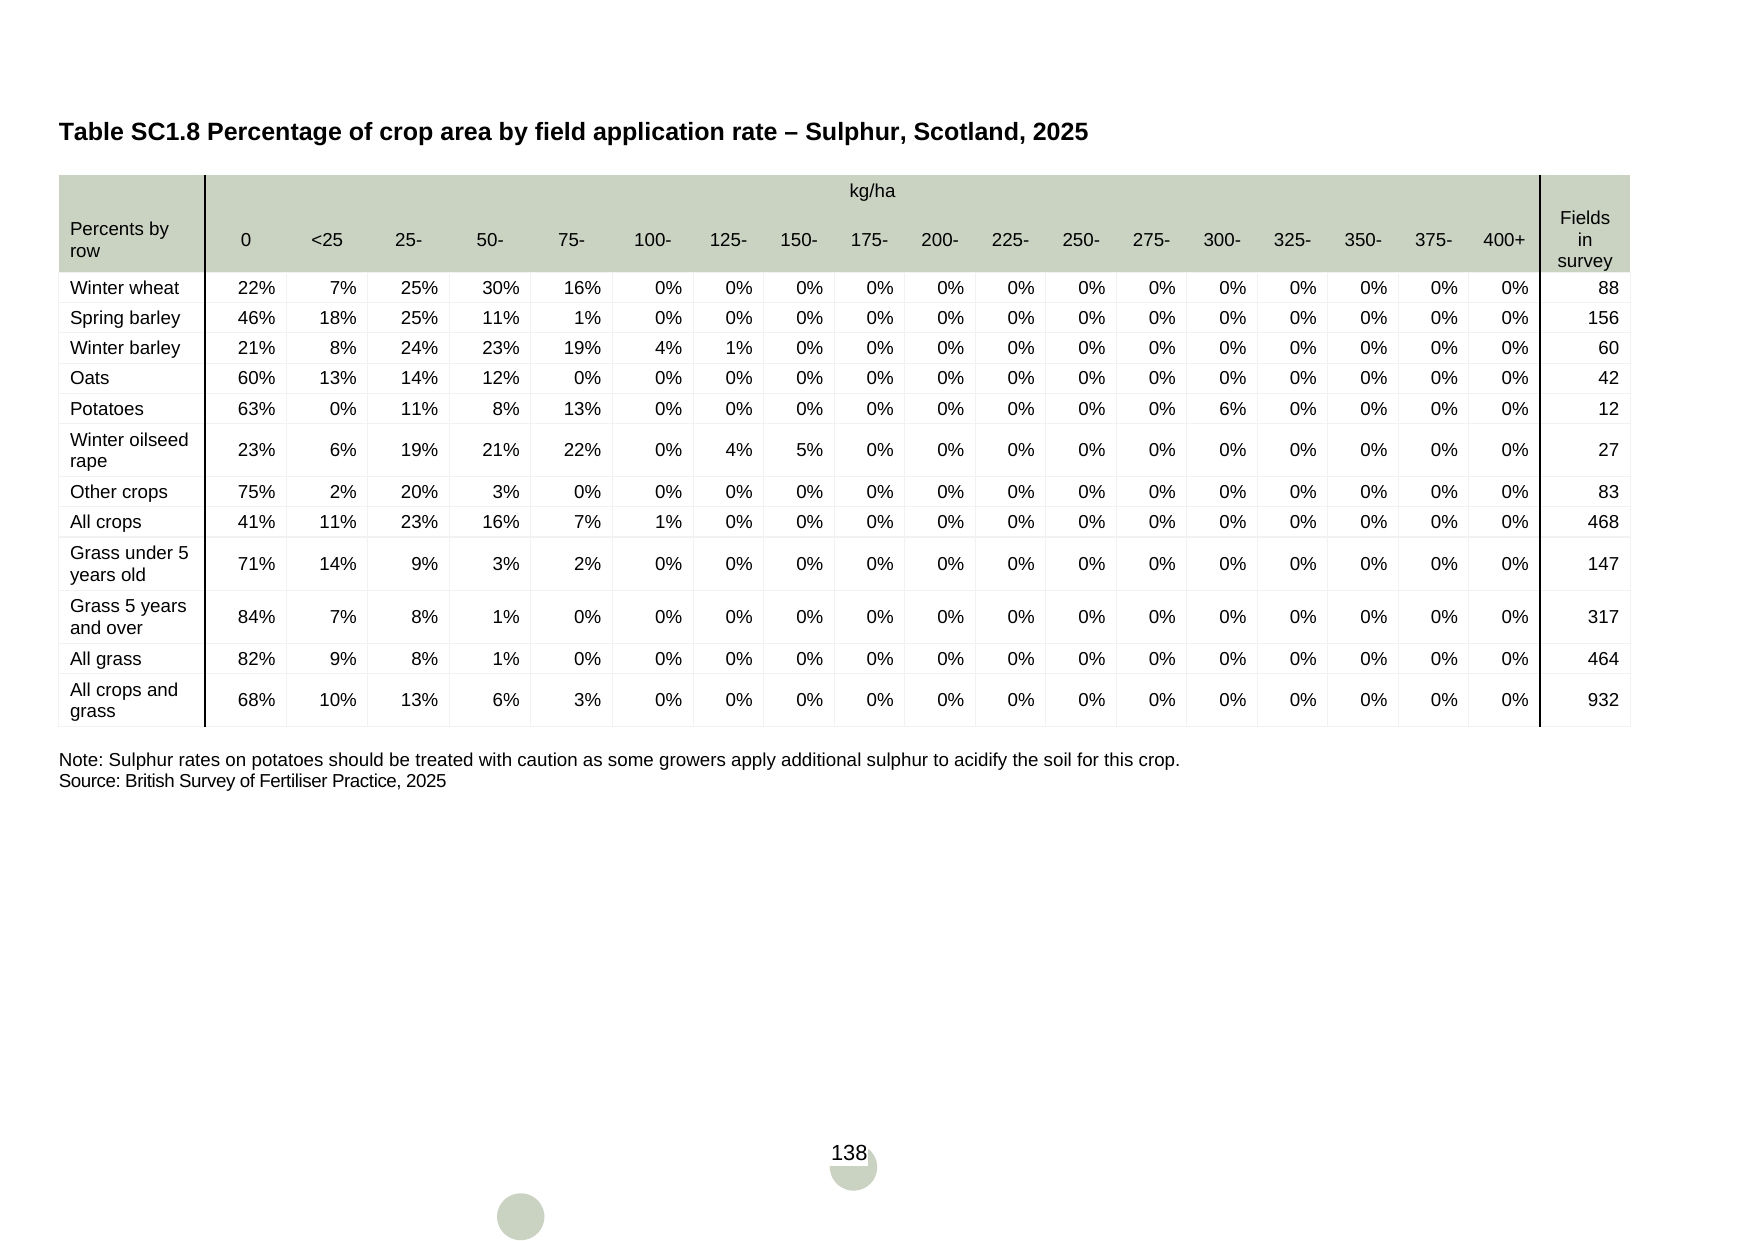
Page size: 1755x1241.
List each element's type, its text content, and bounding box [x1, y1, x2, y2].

table_cell 0% [1469, 507, 1539, 536]
table_cell 0% [905, 394, 975, 423]
table_cell 0% [764, 674, 834, 726]
table_cell 75- [531, 207, 612, 272]
table_cell 0% [694, 364, 763, 393]
table_cell 0% [835, 424, 904, 476]
table_cell 150- [764, 207, 834, 272]
table_cell 156 [1541, 303, 1630, 332]
table_cell 0% [613, 424, 693, 476]
table_cell 0% [1187, 477, 1257, 506]
table_cell 0% [1258, 364, 1327, 393]
table_cell 1% [694, 333, 763, 362]
table_cell 0% [1046, 273, 1116, 302]
table_cell 2% [531, 538, 612, 589]
table_cell 7% [287, 273, 367, 302]
table_cell 0% [1117, 273, 1186, 302]
table_cell 0% [1399, 394, 1468, 423]
table_cell <25 [286, 207, 368, 272]
table_cell 0% [1258, 644, 1327, 673]
table_cell 0% [694, 538, 763, 589]
table_cell 0% [1046, 591, 1116, 643]
table_cell 0% [835, 303, 904, 332]
table_cell 0% [905, 591, 975, 643]
table_cell 0% [905, 424, 975, 476]
table_cell 4% [694, 424, 763, 476]
table_cell 22% [206, 273, 286, 302]
table_cell 0% [1469, 674, 1539, 726]
table_cell 0% [835, 394, 904, 423]
table_cell [1630, 207, 1634, 272]
text Source: British Survey of Fertiliser Practice, 2025 [58, 770, 1559, 792]
table_cell 0% [905, 507, 975, 536]
table_cell 82% [206, 644, 286, 673]
table_cell All grass [59, 644, 204, 673]
table_cell 0% [976, 424, 1045, 476]
table_cell 0% [905, 644, 975, 673]
table_cell 9% [368, 538, 449, 589]
table_cell 225- [975, 207, 1046, 272]
table_cell 0% [764, 507, 834, 536]
table_cell 0% [613, 273, 693, 302]
table_cell 0% [976, 507, 1045, 536]
table_cell 30% [450, 273, 530, 302]
table_cell 23% [450, 333, 530, 362]
table_cell 317 [1541, 591, 1630, 643]
table_cell 147 [1541, 538, 1630, 589]
table_header [1541, 175, 1630, 207]
table_cell 0% [764, 591, 834, 643]
table_cell 0% [613, 394, 693, 423]
table_cell 0 [206, 207, 286, 272]
table_cell 0% [764, 394, 834, 423]
table_cell 0% [1328, 644, 1398, 673]
table_cell 0% [1328, 273, 1398, 302]
table_cell 0% [1328, 424, 1398, 476]
table_cell 0% [1117, 477, 1186, 506]
table_cell 0% [1469, 591, 1539, 643]
table_cell 0% [694, 394, 763, 423]
table_cell 25- [368, 207, 449, 272]
table_cell 468 [1541, 507, 1630, 536]
table_cell 8% [368, 591, 449, 643]
table_cell 0% [1117, 538, 1186, 589]
table_cell 0% [835, 364, 904, 393]
table_cell 0% [1258, 424, 1327, 476]
table_cell 0% [835, 273, 904, 302]
table_cell 350- [1328, 207, 1398, 272]
table_cell 24% [368, 333, 449, 362]
table_cell 0% [531, 477, 612, 506]
table_cell 0% [1328, 477, 1398, 506]
table_cell 0% [835, 333, 904, 362]
table_cell 1% [450, 644, 530, 673]
table_cell 0% [1187, 507, 1257, 536]
table_cell 19% [531, 333, 612, 362]
table_cell 0% [1399, 507, 1468, 536]
table_cell 6% [287, 424, 367, 476]
table_cell 0% [835, 477, 904, 506]
table_cell 0% [1117, 424, 1186, 476]
table_header [1630, 175, 1634, 207]
table_cell 68% [206, 674, 286, 726]
table_header kg/ha [206, 175, 1539, 207]
table_cell 42 [1541, 364, 1630, 393]
table_cell 0% [1258, 507, 1327, 536]
subtitle Table SC1.8 Percentage of crop area by field application rate – Sulphur, Scotland, 2025 [58, 117, 1559, 146]
table_cell 0% [1187, 364, 1257, 393]
table_cell 84% [206, 591, 286, 643]
table_cell 0% [1117, 333, 1186, 362]
table_cell 0% [1258, 591, 1327, 643]
table_cell 0% [1258, 477, 1327, 506]
table_cell 0% [1187, 303, 1257, 332]
table_cell 0% [835, 644, 904, 673]
table_cell 325- [1257, 207, 1328, 272]
table_header [59, 175, 204, 207]
table_cell 0% [613, 644, 693, 673]
table_cell 300- [1187, 207, 1257, 272]
table_cell 0% [1117, 394, 1186, 423]
table_cell 23% [368, 507, 449, 536]
table_cell 22% [531, 424, 612, 476]
table_cell 200- [905, 207, 975, 272]
table_cell 0% [1399, 674, 1468, 726]
table_cell 0% [1046, 538, 1116, 589]
table_cell 20% [368, 477, 449, 506]
table_cell 0% [1117, 591, 1186, 643]
table_cell 14% [368, 364, 449, 393]
table_cell 0% [1469, 477, 1539, 506]
table_cell 0% [613, 303, 693, 332]
table_cell 0% [976, 394, 1045, 423]
table_cell 50- [449, 207, 531, 272]
table_cell 46% [206, 303, 286, 332]
table_cell Winter barley [59, 333, 204, 362]
table_cell 0% [613, 477, 693, 506]
subtitle Note: Sulphur rates on potatoes should be treated with caution as some growers apply additional sulphur to acidify the soil for this crop. [58, 748, 1559, 770]
table_cell 0% [835, 674, 904, 726]
table_cell 0% [1328, 303, 1398, 332]
table_cell Winter wheat [59, 273, 204, 302]
table_cell 75% [206, 477, 286, 506]
table_cell 0% [905, 273, 975, 302]
table_cell 18% [287, 303, 367, 332]
table_cell 0% [613, 538, 693, 589]
table_cell 0% [905, 333, 975, 362]
table_cell 0% [1328, 507, 1398, 536]
table_cell 1% [531, 303, 612, 332]
table_cell Percents by row [59, 207, 204, 272]
table_cell 375- [1398, 207, 1469, 272]
table_cell 5% [764, 424, 834, 476]
table_cell 0% [1046, 644, 1116, 673]
table_cell 0% [764, 273, 834, 302]
table_cell 12% [450, 364, 530, 393]
table_cell 60% [206, 364, 286, 393]
table_cell 0% [613, 364, 693, 393]
table_cell 6% [450, 674, 530, 726]
table_cell 0% [531, 644, 612, 673]
table_cell 0% [694, 477, 763, 506]
table_cell All crops and grass [59, 674, 204, 726]
table_cell 0% [1399, 424, 1468, 476]
table_cell 12 [1541, 394, 1630, 423]
table_cell 0% [764, 303, 834, 332]
table_cell 11% [368, 394, 449, 423]
table_cell 0% [905, 674, 975, 726]
table_cell 0% [694, 507, 763, 536]
table_cell 0% [1399, 644, 1468, 673]
table_cell 0% [905, 303, 975, 332]
table_cell 0% [1469, 644, 1539, 673]
table_cell 0% [1117, 364, 1186, 393]
table_cell 0% [1469, 364, 1539, 393]
table_cell 0% [1469, 538, 1539, 589]
table_cell 7% [531, 507, 612, 536]
table_cell 0% [1328, 394, 1398, 423]
table_cell 0% [976, 364, 1045, 393]
table_cell Winter oilseed rape [59, 424, 204, 476]
table_cell 0% [1258, 333, 1327, 362]
table_cell 1% [450, 591, 530, 643]
table_cell 0% [1328, 538, 1398, 589]
table_cell 0% [1258, 394, 1327, 423]
table_cell 4% [613, 333, 693, 362]
table_cell 0% [905, 364, 975, 393]
table_cell 19% [368, 424, 449, 476]
table_cell 0% [694, 273, 763, 302]
table_cell 8% [368, 644, 449, 673]
table_cell 0% [976, 538, 1045, 589]
table_cell 175- [834, 207, 905, 272]
table_cell 0% [1258, 538, 1327, 589]
table_cell 0% [1187, 424, 1257, 476]
table_cell 0% [1117, 644, 1186, 673]
table_cell 0% [1046, 477, 1116, 506]
table_cell 0% [764, 477, 834, 506]
table_cell 0% [1187, 273, 1257, 302]
table_cell 7% [287, 591, 367, 643]
table_cell 125- [693, 207, 764, 272]
table_cell 0% [694, 303, 763, 332]
table_cell 0% [764, 364, 834, 393]
table_cell 0% [1046, 364, 1116, 393]
table_cell 0% [1046, 674, 1116, 726]
table_cell 2% [287, 477, 367, 506]
table_cell 3% [531, 674, 612, 726]
table_cell 0% [1187, 674, 1257, 726]
table_cell All crops [59, 507, 204, 536]
table_cell 13% [368, 674, 449, 726]
table_cell 0% [905, 538, 975, 589]
table_cell 0% [1046, 303, 1116, 332]
table_cell 0% [1187, 538, 1257, 589]
table_cell 0% [1469, 424, 1539, 476]
table_cell 16% [450, 507, 530, 536]
table_cell 0% [1469, 394, 1539, 423]
table_cell 21% [206, 333, 286, 362]
table_cell 100- [612, 207, 693, 272]
table_cell 11% [450, 303, 530, 332]
table_cell 275- [1116, 207, 1187, 272]
table_cell 0% [1399, 364, 1468, 393]
table_cell Grass 5 years and over [59, 591, 204, 643]
table_cell 0% [694, 674, 763, 726]
table_cell 0% [1328, 364, 1398, 393]
table_cell 0% [1469, 333, 1539, 362]
table_cell 0% [1399, 477, 1468, 506]
table_cell Grass under 5 years old [59, 538, 204, 589]
table_cell 0% [1399, 538, 1468, 589]
table_cell 0% [1258, 273, 1327, 302]
table_cell 0% [976, 674, 1045, 726]
table_cell 25% [368, 273, 449, 302]
table_cell 0% [976, 333, 1045, 362]
table_cell 0% [1399, 591, 1468, 643]
table_cell 13% [531, 394, 612, 423]
table_cell 10% [287, 674, 367, 726]
table_cell 1% [613, 507, 693, 536]
table_cell 16% [531, 273, 612, 302]
table_cell 0% [694, 591, 763, 643]
table_cell 0% [1399, 303, 1468, 332]
table_cell 0% [1187, 591, 1257, 643]
table_cell 14% [287, 538, 367, 589]
table_cell 464 [1541, 644, 1630, 673]
table_cell 250- [1046, 207, 1116, 272]
table_cell 3% [450, 477, 530, 506]
table_cell 11% [287, 507, 367, 536]
table_cell Fields in survey [1541, 207, 1630, 272]
table_cell 0% [976, 477, 1045, 506]
table_cell 0% [694, 644, 763, 673]
table_cell 0% [764, 644, 834, 673]
table_cell 21% [450, 424, 530, 476]
table_cell 0% [976, 303, 1045, 332]
table_cell Spring barley [59, 303, 204, 332]
table_cell 23% [206, 424, 286, 476]
table_cell 9% [287, 644, 367, 673]
table_cell 27 [1541, 424, 1630, 476]
table_cell 0% [905, 477, 975, 506]
table_cell 0% [1399, 273, 1468, 302]
table_cell 0% [531, 364, 612, 393]
table_cell 0% [1469, 303, 1539, 332]
table_cell 0% [1258, 303, 1327, 332]
table_cell 0% [1046, 394, 1116, 423]
table_cell 0% [1328, 333, 1398, 362]
table_cell 0% [1399, 333, 1468, 362]
table_cell 0% [976, 273, 1045, 302]
table_cell Oats [59, 364, 204, 393]
table_cell 0% [1187, 333, 1257, 362]
table_cell 0% [1117, 507, 1186, 536]
table_cell 0% [1328, 591, 1398, 643]
table_cell 0% [1046, 333, 1116, 362]
table_cell 6% [1187, 394, 1257, 423]
table_cell 0% [287, 394, 367, 423]
table_cell 0% [1469, 273, 1539, 302]
table_cell Other crops [59, 477, 204, 506]
table_cell Potatoes [59, 394, 204, 423]
table_cell 0% [1117, 303, 1186, 332]
table_cell 8% [450, 394, 530, 423]
table_cell 0% [531, 591, 612, 643]
table_cell 83 [1541, 477, 1630, 506]
table_cell 400+ [1469, 207, 1539, 272]
table_cell 0% [976, 644, 1045, 673]
table_cell 63% [206, 394, 286, 423]
table_cell 0% [1258, 674, 1327, 726]
table_cell 0% [1046, 424, 1116, 476]
table_cell 0% [976, 591, 1045, 643]
table_cell 0% [1328, 674, 1398, 726]
table_cell 0% [1046, 507, 1116, 536]
table_cell 71% [206, 538, 286, 589]
table_cell 932 [1541, 674, 1630, 726]
table_cell 0% [613, 591, 693, 643]
table_cell 0% [835, 507, 904, 536]
table_cell 60 [1541, 333, 1630, 362]
table_cell 25% [368, 303, 449, 332]
table_cell 41% [206, 507, 286, 536]
table_cell 8% [287, 333, 367, 362]
table_cell 0% [1187, 644, 1257, 673]
table_cell 13% [287, 364, 367, 393]
table_cell 88 [1541, 273, 1630, 302]
table_cell 0% [835, 538, 904, 589]
table_cell 0% [764, 333, 834, 362]
table_cell 3% [450, 538, 530, 589]
table_cell 0% [835, 591, 904, 643]
table_cell 0% [764, 538, 834, 589]
table_cell 0% [1117, 674, 1186, 726]
table_cell 0% [613, 674, 693, 726]
